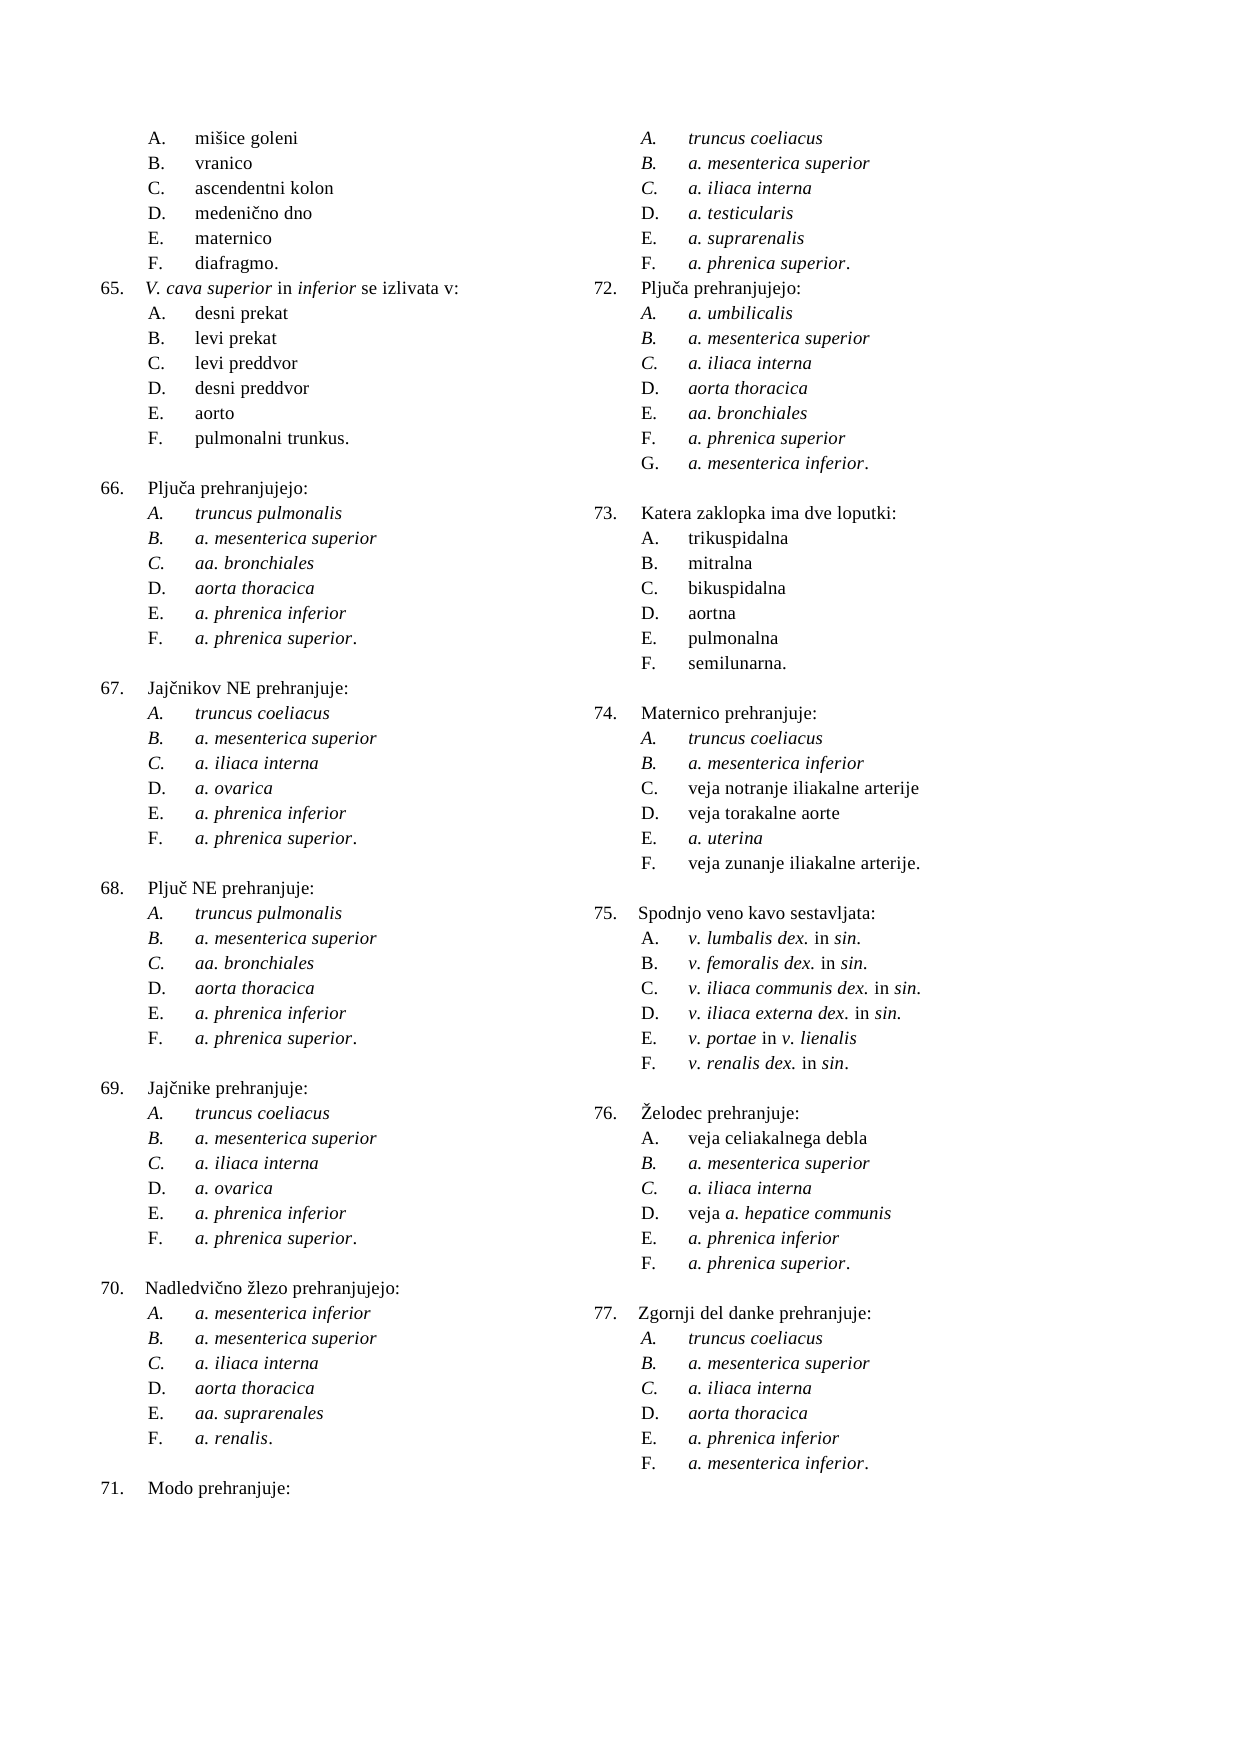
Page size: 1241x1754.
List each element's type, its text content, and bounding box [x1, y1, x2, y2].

list mitralna [641, 549, 1051, 574]
text F. v. renalis dex. in sin. [593, 1049, 1051, 1074]
text F. semilunarna. [593, 649, 1051, 674]
text D. aorta thoracica [148, 1374, 558, 1399]
list v. lumbalis dex. in sin. [641, 924, 1051, 949]
text D. veja torakalne aorte [641, 799, 1051, 824]
text 74. Maternico prehranjuje: [593, 699, 1051, 724]
text 71. Modo prehranjuje: [100, 1474, 558, 1499]
text G. a. mesenterica inferior. [593, 449, 1051, 474]
text 73. Katera zaklopka ima dve loputki: [593, 499, 1051, 524]
text D. a. testicularis [641, 199, 1051, 224]
text E. a. phrenica inferior [593, 1424, 1051, 1449]
text F. pulmonalni trunkus. [100, 424, 558, 449]
text 66. Pljuča prehranjujejo: [100, 474, 558, 499]
text D. aorta thoracica [148, 974, 558, 999]
text F. a. phrenica superior [593, 424, 1051, 449]
text F. a. phrenica superior. [100, 624, 558, 649]
text D. aorta thoracica [148, 574, 558, 599]
list a. mesenterica superior [641, 324, 1051, 349]
text F. a. phrenica superior. [100, 1024, 558, 1049]
text F. a. renalis. [100, 1424, 558, 1449]
list mišice goleni [148, 124, 558, 149]
text E. aorto [100, 399, 558, 424]
list v. iliaca communis dex. in sin. [641, 974, 1051, 999]
text E. a. phrenica inferior [100, 1199, 558, 1224]
text F. veja zunanje iliakalne arterije. [593, 849, 1051, 874]
text D. v. iliaca externa dex. in sin. [641, 999, 1051, 1024]
list truncus pulmonalis [148, 499, 558, 524]
list a. mesenterica superior [641, 1149, 1051, 1174]
text D. aorta thoracica [641, 374, 1051, 399]
text E. a. phrenica inferior [593, 1224, 1051, 1249]
text D. aorta thoracica [641, 1399, 1051, 1424]
list aa. bronchiales [148, 549, 558, 574]
text 76. Želodec prehranjuje: [593, 1099, 1051, 1124]
list truncus pulmonalis [148, 899, 558, 924]
list levi prekat [148, 324, 558, 349]
text F. diafragmo. [100, 249, 558, 274]
list a. mesenterica inferior [148, 1299, 558, 1324]
list a. iliaca interna [641, 1374, 1051, 1399]
list truncus coeliacus [148, 699, 558, 724]
list a. mesenterica superior [641, 149, 1051, 174]
list a. mesenterica superior [641, 1349, 1051, 1374]
list a. iliaca interna [641, 1174, 1051, 1199]
text D. desni preddvor [148, 374, 558, 399]
list truncus coeliacus [641, 124, 1051, 149]
text D. aortna [641, 599, 1051, 624]
text 65. V. cava superior in inferior se izlivata v: [100, 274, 558, 299]
list veja notranje iliakalne arterije [641, 774, 1051, 799]
list levi preddvor [148, 349, 558, 374]
text F. a. mesenterica inferior. [593, 1449, 1051, 1474]
list veja celiakalnega debla [641, 1124, 1051, 1149]
text E. v. portae in v. lienalis [593, 1024, 1051, 1049]
list a. mesenterica superior [148, 724, 558, 749]
list a. iliaca interna [148, 1349, 558, 1374]
text 68. Pljuč NE prehranjuje: [100, 874, 558, 899]
list vranico [148, 149, 558, 174]
list a. mesenterica superior [148, 524, 558, 549]
text E. aa. bronchiales [593, 399, 1051, 424]
list a. mesenterica superior [148, 1324, 558, 1349]
text D. a. ovarica [148, 774, 558, 799]
text D. a. ovarica [148, 1174, 558, 1199]
list a. iliaca interna [148, 1149, 558, 1174]
list a. iliaca interna [641, 174, 1051, 199]
list a. iliaca interna [148, 749, 558, 774]
list aa. bronchiales [148, 949, 558, 974]
list trikuspidalna [641, 524, 1051, 549]
list truncus coeliacus [148, 1099, 558, 1124]
text E. aa. suprarenales [100, 1399, 558, 1424]
text 70. Nadledvično žlezo prehranjujejo: [100, 1274, 558, 1299]
text F. a. phrenica superior. [100, 824, 558, 849]
list a. iliaca interna [641, 349, 1051, 374]
list truncus coeliacus [641, 724, 1051, 749]
list a. umbilicalis [641, 299, 1051, 324]
list a. mesenterica superior [148, 924, 558, 949]
list v. femoralis dex. in sin. [641, 949, 1051, 974]
text F. a. phrenica superior. [593, 249, 1051, 274]
list bikuspidalna [641, 574, 1051, 599]
text E. a. suprarenalis [593, 224, 1051, 249]
text F. a. phrenica superior. [100, 1224, 558, 1249]
list a. mesenterica superior [148, 1124, 558, 1149]
text E. a. phrenica inferior [100, 799, 558, 824]
list desni prekat [148, 299, 558, 324]
list ascendentni kolon [148, 174, 558, 199]
text 67. Jajčnikov NE prehranjuje: [100, 674, 558, 699]
list truncus coeliacus [641, 1324, 1051, 1349]
text D. veja a. hepatice communis [641, 1199, 1051, 1224]
text E. a. phrenica inferior [100, 999, 558, 1024]
text D. medenično dno [148, 199, 558, 224]
text 69. Jajčnike prehranjuje: [100, 1074, 558, 1099]
text E. maternico [100, 224, 558, 249]
text 77. Zgornji del danke prehranjuje: [593, 1299, 1051, 1324]
text E. a. uterina [593, 824, 1051, 849]
text 75. Spodnjo veno kavo sestavljata: [593, 899, 1051, 924]
text F. a. phrenica superior. [593, 1249, 1051, 1274]
text E. pulmonalna [593, 624, 1051, 649]
list a. mesenterica inferior [641, 749, 1051, 774]
text E. a. phrenica inferior [100, 599, 558, 624]
text 72. Pljuča prehranjujejo: [593, 274, 1051, 299]
